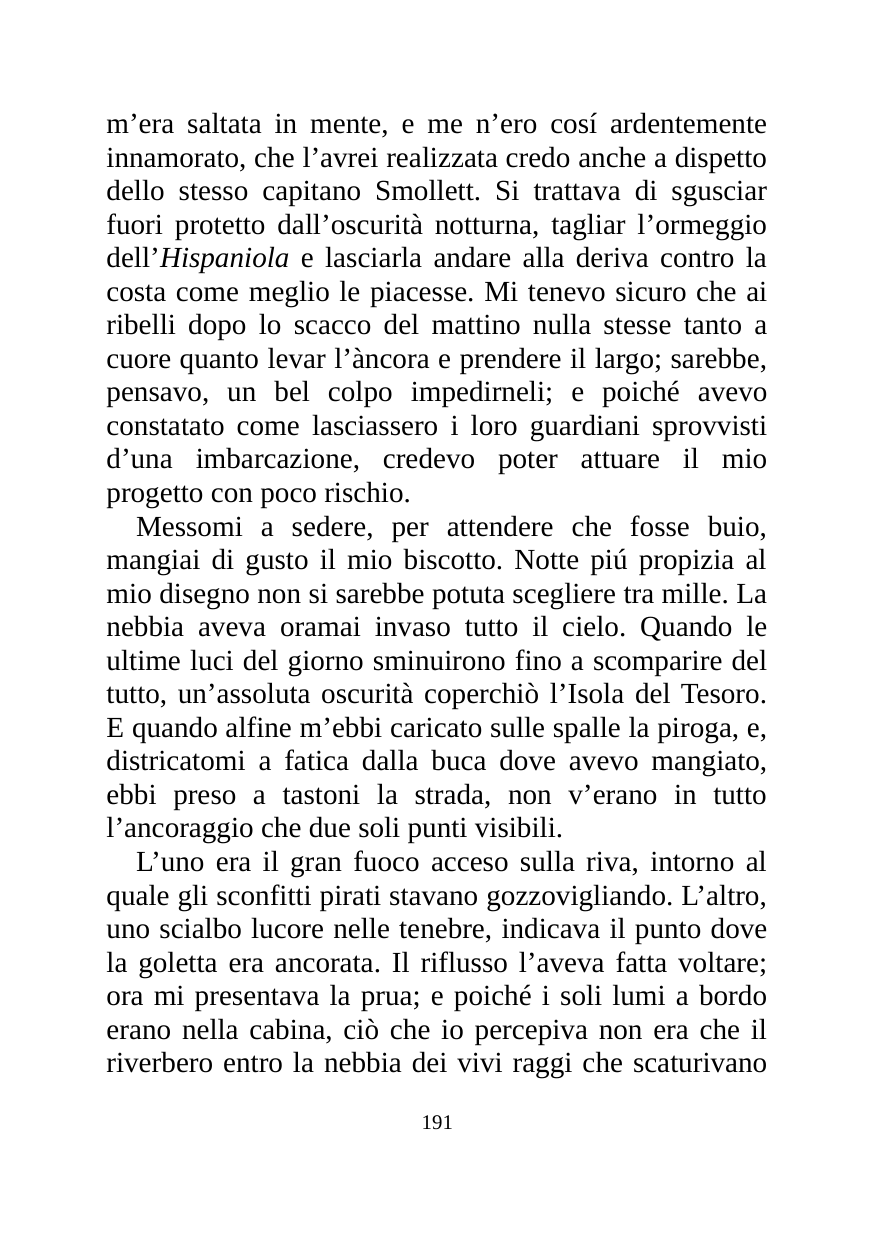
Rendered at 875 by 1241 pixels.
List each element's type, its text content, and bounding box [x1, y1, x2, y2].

text L’uno era il gran fuoco acceso sulla riva, intorno al quale gli sconfitti pirati stavano gozzovigliando. L’altro, uno scialbo lucore nelle tenebre, indicava il punto dove la goletta era ancorata. Il riflusso l’aveva fatta voltare; ora mi presentava la prua; e poiché i soli lumi a bordo erano nella cabina, ciò che io percepiva non era che il riverbero entro la nebbia dei vivi raggi che scaturivano [106, 844, 768, 1079]
text Messomi a sedere, per attendere che fosse buio, mangiai di gusto il mio biscotto. Notte piú propizia al mio disegno non si sarebbe potuta scegliere tra mille. La nebbia aveva oramai invaso tutto il cielo. Quando le ultime luci del giorno sminuirono fino a scomparire del tutto, un’assoluta oscurità coperchiò l’Isola del Tesoro. E quando alfine m’ebbi caricato sulle spalle la piroga, e, districatomi a fatica dalla buca dove avevo mangiato, ebbi preso a tastoni la strada, non v’erano in tutto l’ancoraggio che due soli punti visibili. [106, 509, 768, 844]
text m’era saltata in mente, e me n’ero cosí ardentemente innamorato, che l’avrei realizzata credo anche a dispetto dello stesso capitano Smollett. Si trattava di sgusciar fuori protetto dall’oscurità notturna, tagliar l’ormeggio dell’Hispaniola e lasciarla andare alla deriva contro la costa come meglio le piacesse. Mi tenevo sicuro che ai ribelli dopo lo scacco del mattino nulla stesse tanto a cuore quanto levar l’àncora e prendere il largo; sarebbe, pensavo, un bel colpo impedirneli; e poiché avevo constatato come lasciassero i loro guardiani sprovvisti d’una imbarcazione, credevo poter attuare il mio progetto con poco rischio. [106, 106, 768, 509]
